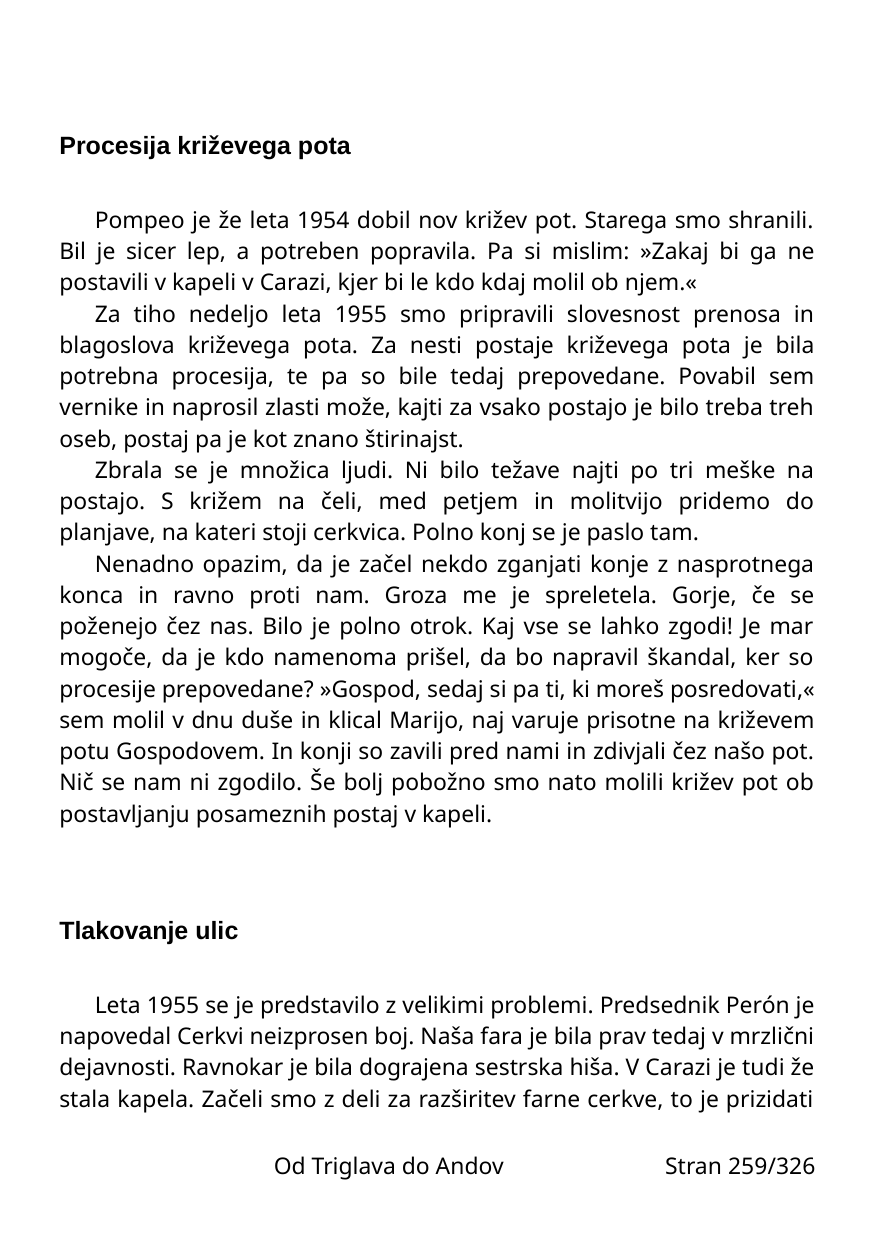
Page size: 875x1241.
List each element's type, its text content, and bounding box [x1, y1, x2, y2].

text Pompeo je že leta 1954 dobil nov križev pot. Starega smo shranili. Bil je sicer lep, a potreben popravila. Pa si mislim: »Zakaj bi ga ne postavili v kapeli v Carazi, kjer bi le kdo kdaj molil ob njem.« [59, 204, 815, 297]
text Leta 1955 se je predstavilo z velikimi problemi. Predsednik Perón je napovedal Cerkvi neizprosen boj. Naša fara je bila prav tedaj v mrzlični dejavnosti. Ravnokar je bila dograjena sestrska hiša. V Carazi je tudi že stala kapela. Začeli smo z deli za razširitev farne cerkve, to je prizidati [59, 989, 815, 1114]
text Za tiho nedeljo leta 1955 smo pripravili slovesnost prenosa in blagoslova križevega pota. Za nesti postaje križevega pota je bila potrebna procesija, te pa so bile tedaj prepovedane. Povabil sem vernike in naprosil zlasti može, kajti za vsako postajo je bilo treba treh oseb, postaj pa je kot znano štirinajst. [59, 297, 815, 454]
text Nenadno opazim, da je začel nekdo zganjati konje z nasprotnega konca in ravno proti nam. Groza me je spreletela. Gorje, če se poženejo čez nas. Bilo je polno otrok. Kaj vse se lahko zgodi! Je mar mogoče, da je kdo namenoma prišel, da bo napravil škandal, ker so procesije prepovedane? »Gospod, sedaj si pa ti, ki moreš posredovati,« sem molil v dnu duše in klical Marijo, naj varuje prisotne na križevem potu Gospodovem. In konji so zavili pred nami in zdivjali čez našo pot. Nič se nam ni zgodilo. Še bolj pobožno smo nato molili križev pot ob postavljanju posameznih postaj v kapeli. [59, 547, 815, 829]
subtitle Tlakovanje ulic [59, 916, 815, 945]
text Zbrala se je množica ljudi. Ni bilo težave najti po tri meške na postajo. S križem na čeli, med petjem in molitvijo pridemo do planjave, na kateri stoji cerkvica. Polno konj se je paslo tam. [59, 454, 815, 547]
subtitle Procesija križevega pota [59, 131, 815, 160]
